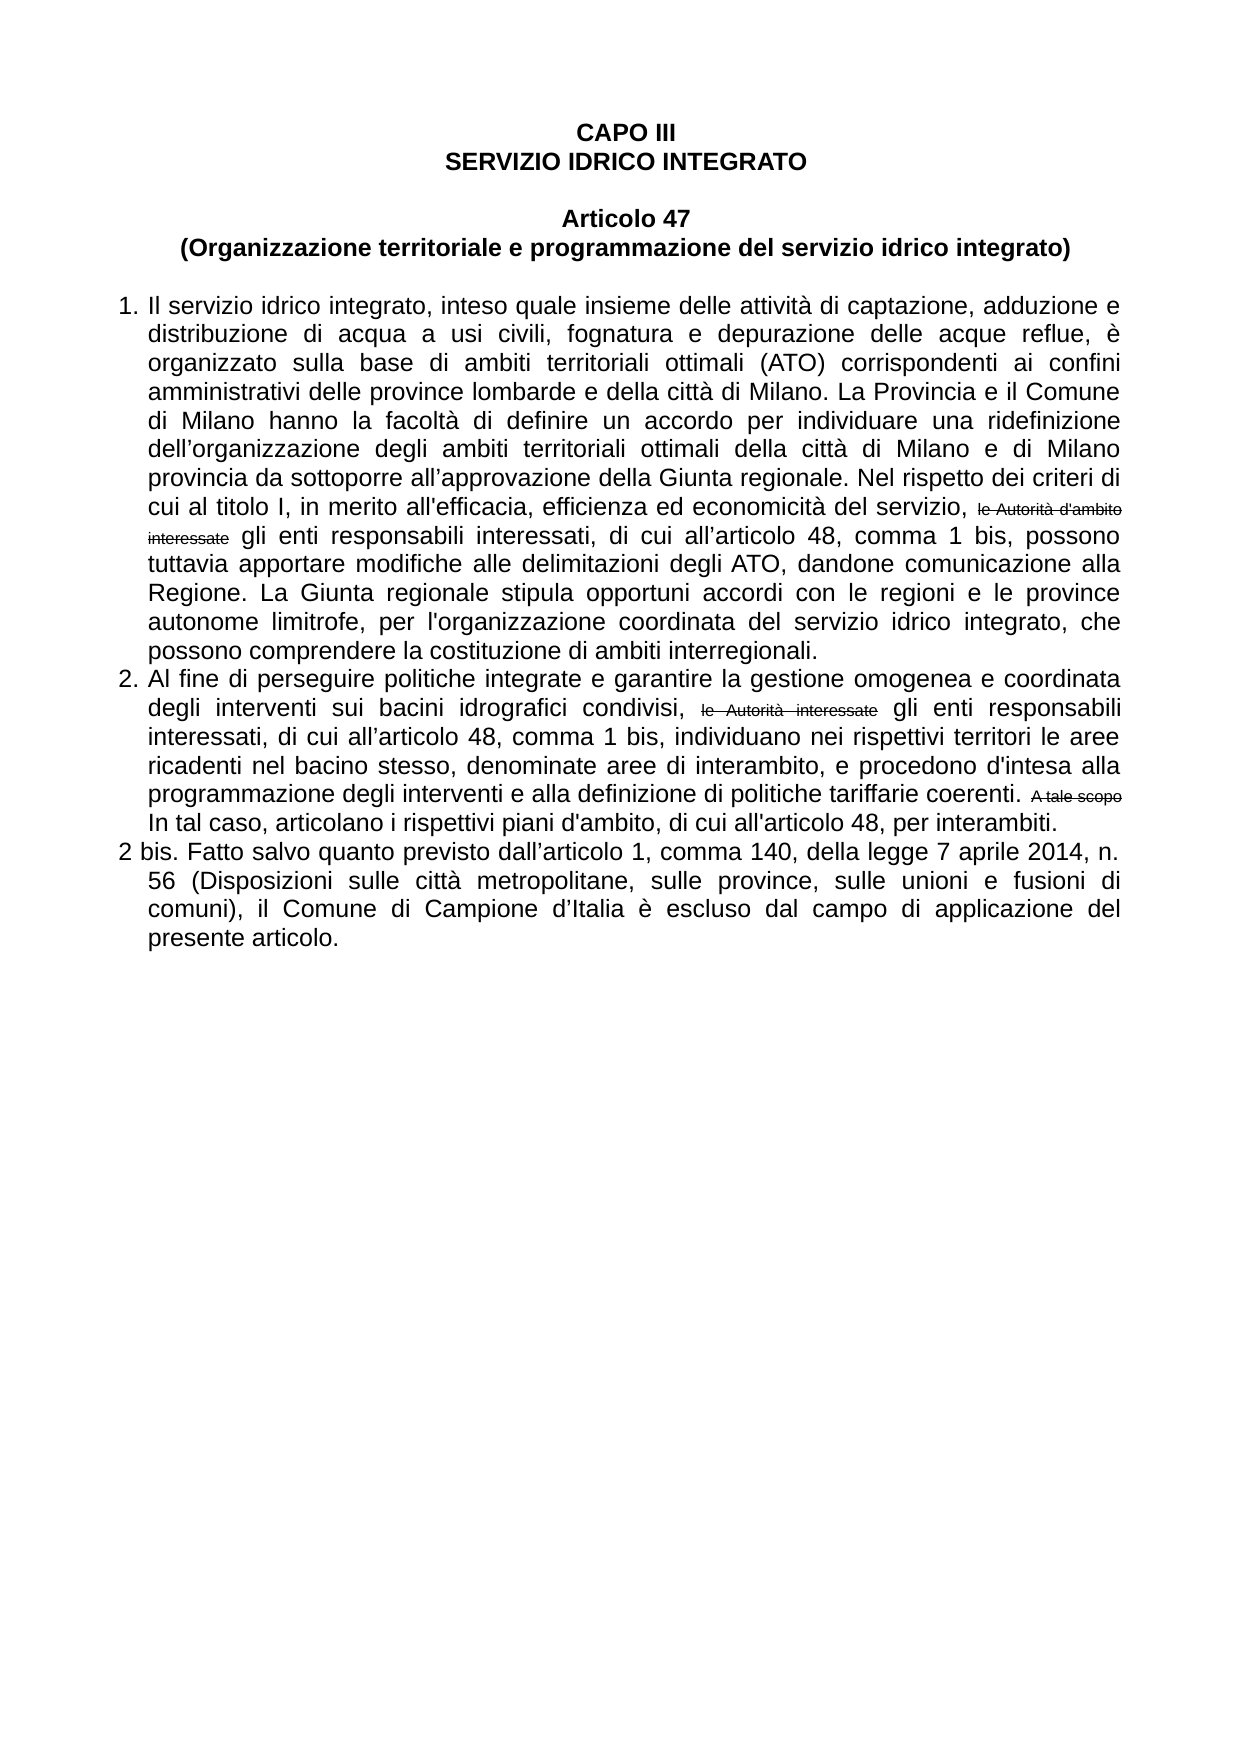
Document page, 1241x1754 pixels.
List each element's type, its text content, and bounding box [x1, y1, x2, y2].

text 1. Il servizio idrico integrato, inteso quale insieme delle attività di captazione, adduzione e distribuzione di acqua a usi civili, fognatura e depurazione delle acque reflue, è organizzato sulla base di ambiti territoriali ottimali (ATO) corrispondenti ai confini amministrativi delle province lombarde e della città di Milano. La Provincia e il Comune di Milano hanno la facoltà di definire un accordo per individuare una ridefinizione dell’organizzazione degli ambiti territoriali ottimali della città di Milano e di Milano provincia da sottoporre all’approvazione della Giunta regionale. Nel rispetto dei criteri di cui al titolo I, in merito all'efficacia, efficienza ed economicità del servizio, le Autorità d'ambito interessate gli enti responsabili interessati, di cui all’articolo 48, comma 1 bis, possono tuttavia apportare modifiche alle delimitazioni degli ATO, dandone comunicazione alla Regione. La Giunta regionale stipula opportuni accordi con le regioni e le province autonome limitrofe, per l'organizzazione coordinata del servizio idrico integrato, che possono comprendere la costituzione di ambiti interregionali. [118, 291, 1122, 664]
text CAPO III [130, 118, 1122, 147]
text (Organizzazione territoriale e programmazione del servizio idrico integrato) [130, 233, 1122, 262]
text 2. Al fine di perseguire politiche integrate e garantire la gestione omogenea e coordinata degli interventi sui bacini idrografici condivisi, le Autorità interessate gli enti responsabili interessati, di cui all’articolo 48, comma 1 bis, individuano nei rispettivi territori le aree ricadenti nel bacino stesso, denominate aree di interambito, e procedono d'intesa alla programmazione degli interventi e alla definizione di politiche tariffarie coerenti. A tale scopo In tal caso, articolano i rispettivi piani d'ambito, di cui all'articolo 48, per interambiti. [118, 664, 1122, 837]
text 2 bis. Fatto salvo quanto previsto dall’articolo 1, comma 140, della legge 7 aprile 2014, n. 56 (Disposizioni sulle città metropolitane, sulle province, sulle unioni e fusioni di comuni), il Comune di Campione d’Italia è escluso dal campo di applicazione del presente articolo. [118, 837, 1122, 952]
text Articolo 47 [130, 204, 1122, 233]
text SERVIZIO IDRICO INTEGRATO [130, 147, 1122, 176]
